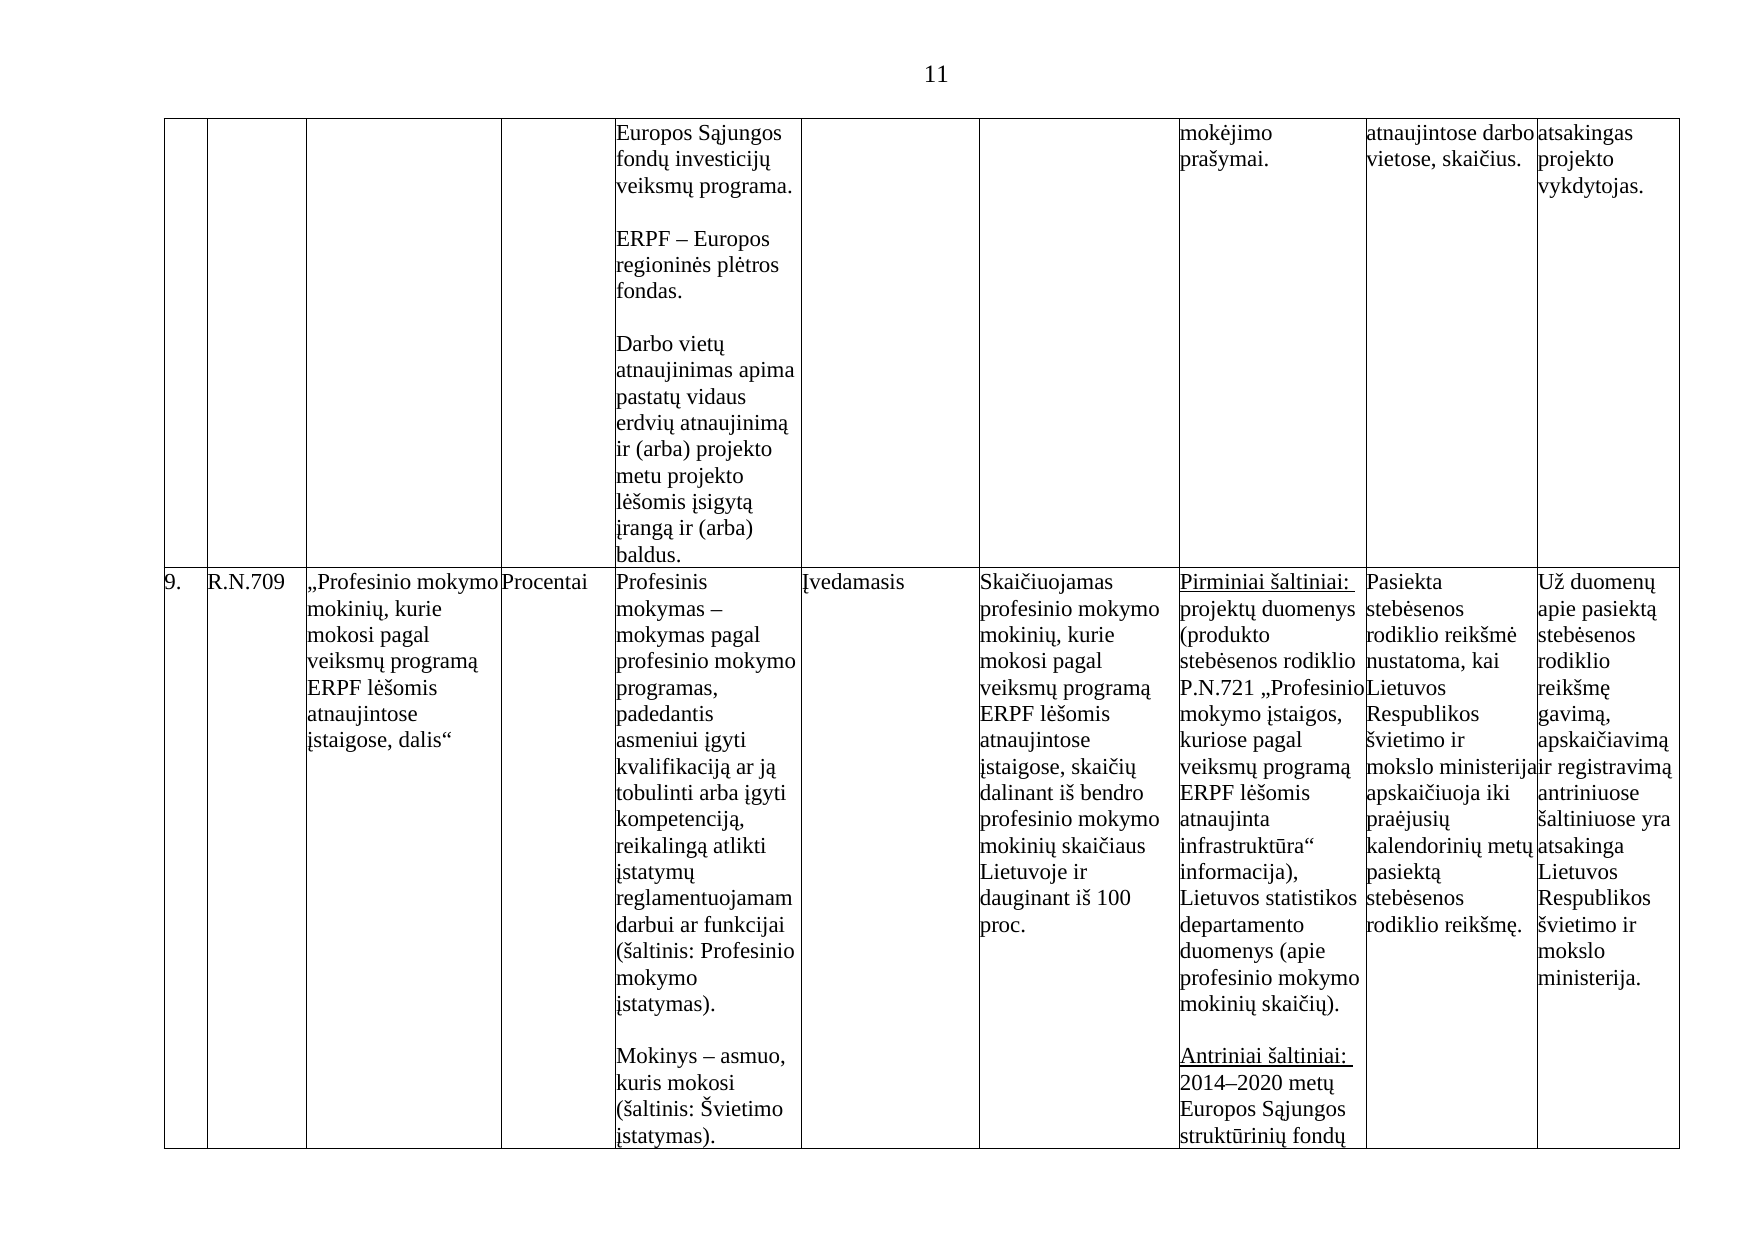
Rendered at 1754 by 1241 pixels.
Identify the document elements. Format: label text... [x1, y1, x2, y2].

table_cell atnaujintose darbo vietose, skaičius. [1367, 119, 1537, 567]
table_cell mokėjimo prašymai. [1180, 119, 1366, 567]
table_cell [307, 119, 501, 567]
table_cell [165, 119, 207, 567]
table_cell Skaičiuojamas profesinio mokymo mokinių, kurie mokosi pagal veiksmų programą ERPF lėšomis atnaujintose įstaigose, skaičių dalinant iš bendro profesinio mokymo mokinių skaičiaus Lietuvoje ir dauginant iš 100 proc. [980, 568, 1179, 1148]
table_cell [502, 119, 615, 567]
table_cell Už duomenų apie pasiektą stebėsenos rodiklio reikšmę gavimą, apskaičiavimą ir registravimą antriniuose šaltiniuose yra atsakinga Lietuvos Respublikos švietimo ir mokslo ministerija. [1538, 568, 1679, 1148]
table_cell Profesinis mokymas – mokymas pagal profesinio mokymo programas, padedantis asmeniui įgyti kvalifikaciją ar ją tobulinti arba įgyti kompetenciją, reikalingą atlikti įstatymų reglamentuojamam darbui ar funkcijai (šaltinis: Profesinio mokymo įstatymas). Mokinys – asmuo, kuris mokosi (šaltinis: Švietimo įstatymas). [616, 568, 801, 1148]
table_cell [208, 119, 306, 567]
table_cell Europos Sąjungos fondų investicijų veiksmų programa. ERPF – Europos regioninės plėtros fondas. Darbo vietų atnaujinimas apima pastatų vidaus erdvių atnaujinimą ir (arba) projekto metu projekto lėšomis įsigytą įrangą ir (arba) baldus. [616, 119, 801, 567]
table_cell Įvedamasis [802, 568, 979, 1148]
table_cell „Profesinio mokymo mokinių, kurie mokosi pagal veiksmų programą ERPF lėšomis atnaujintose įstaigose, dalis“ [307, 568, 501, 1148]
table_cell R.N.709 [208, 568, 306, 1148]
table_cell 9. [165, 568, 207, 1148]
table_cell atsakingas projekto vykdytojas. [1538, 119, 1679, 567]
table_cell [802, 119, 979, 567]
table_cell Procentai [502, 568, 615, 1148]
table_cell Pasiekta stebėsenos rodiklio reikšmė nustatoma, kai Lietuvos Respublikos švietimo ir mokslo ministerija apskaičiuoja iki praėjusių kalendorinių metų pasiektą stebėsenos rodiklio reikšmę. [1367, 568, 1537, 1148]
table_cell Pirminiai šaltiniai: projektų duomenys (produkto stebėsenos rodiklio P.N.721 „Profesinio mokymo įstaigos, kuriose pagal veiksmų programą ERPF lėšomis atnaujinta infrastruktūra“ informacija), Lietuvos statistikos departamento duomenys (apie profesinio mokymo mokinių skaičių). Antriniai šaltiniai: 2014–2020 metų Europos Sąjungos struktūrinių fondų [1180, 568, 1366, 1148]
table_cell [980, 119, 1179, 567]
